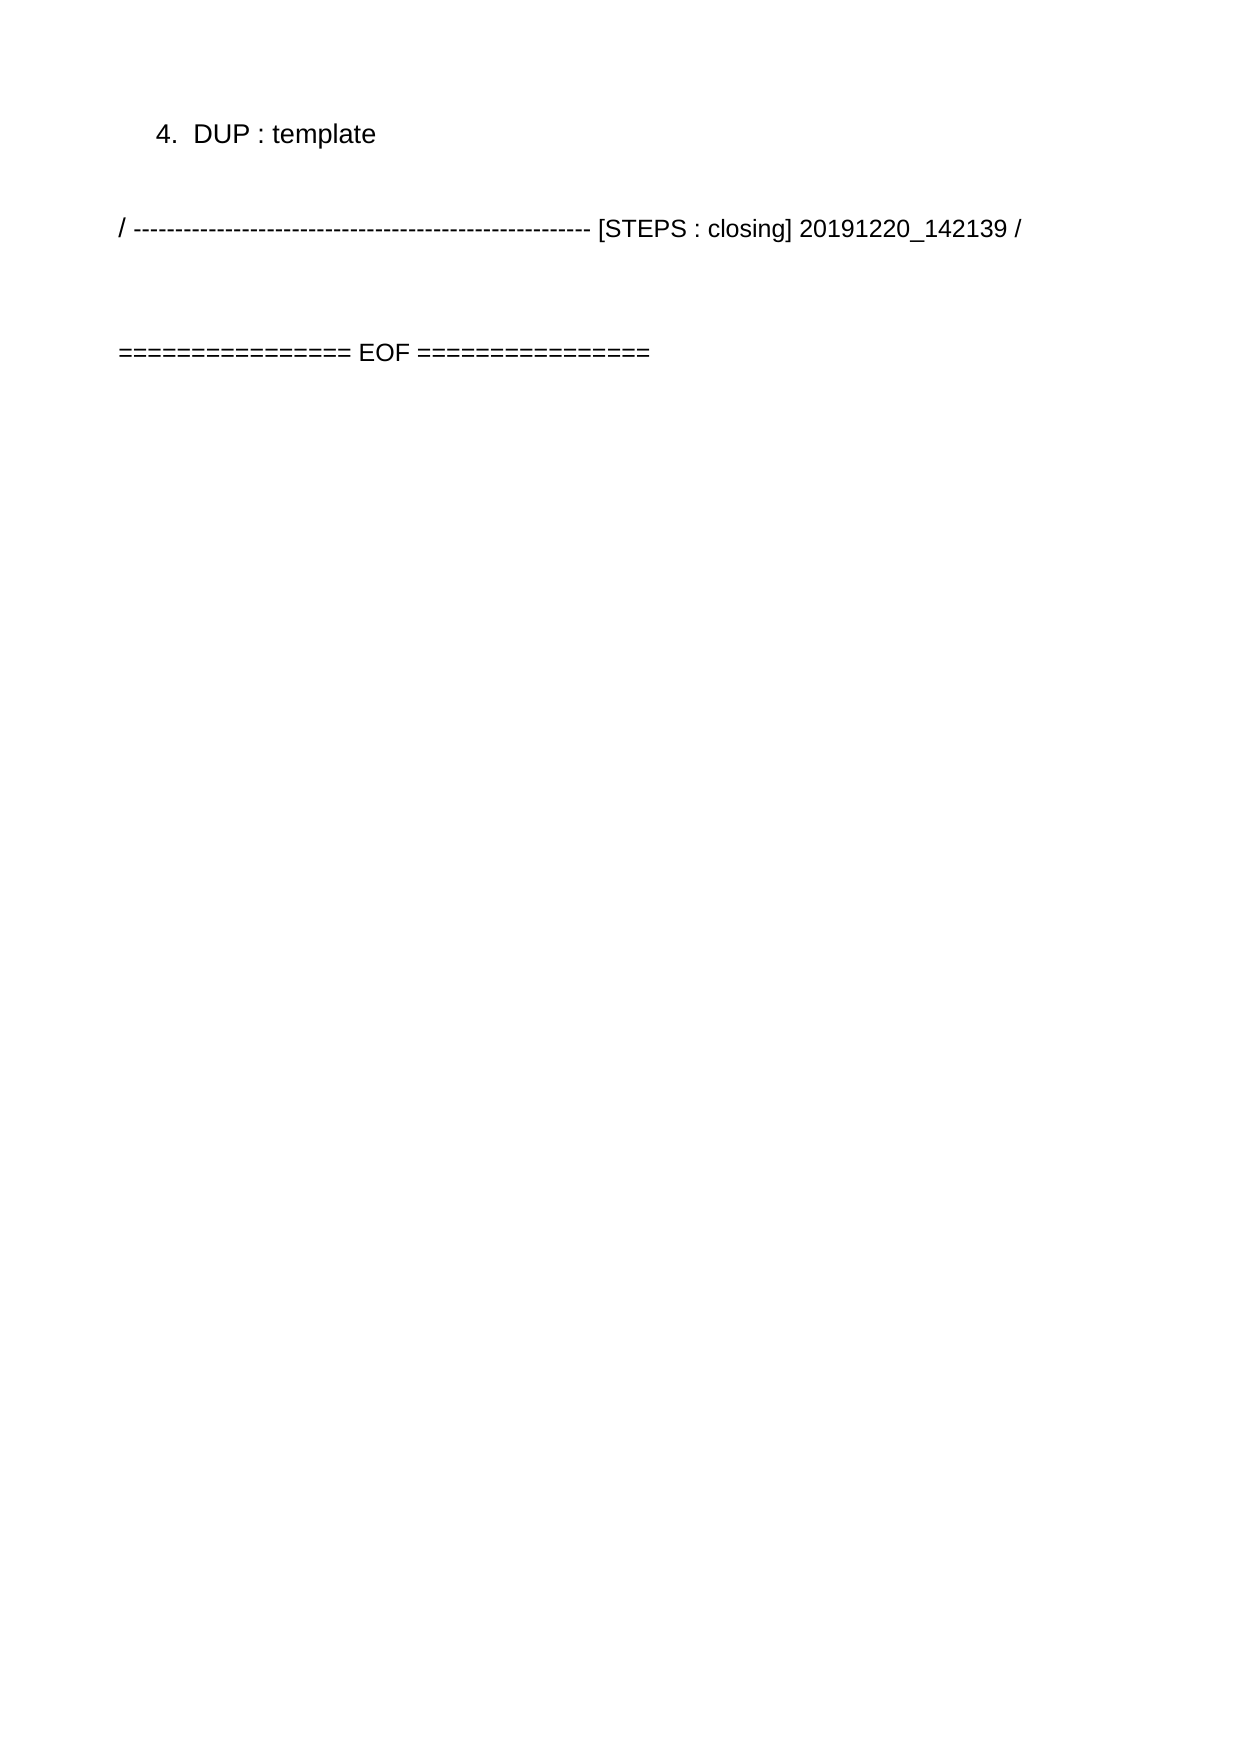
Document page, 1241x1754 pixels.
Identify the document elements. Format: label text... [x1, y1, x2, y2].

text / ------------------------------------------------------- [STEPS : closing] 20191220_142139 / [118, 212, 1122, 243]
text ================ EOF ================ [118, 338, 1122, 367]
list DUP : template [156, 118, 1122, 149]
